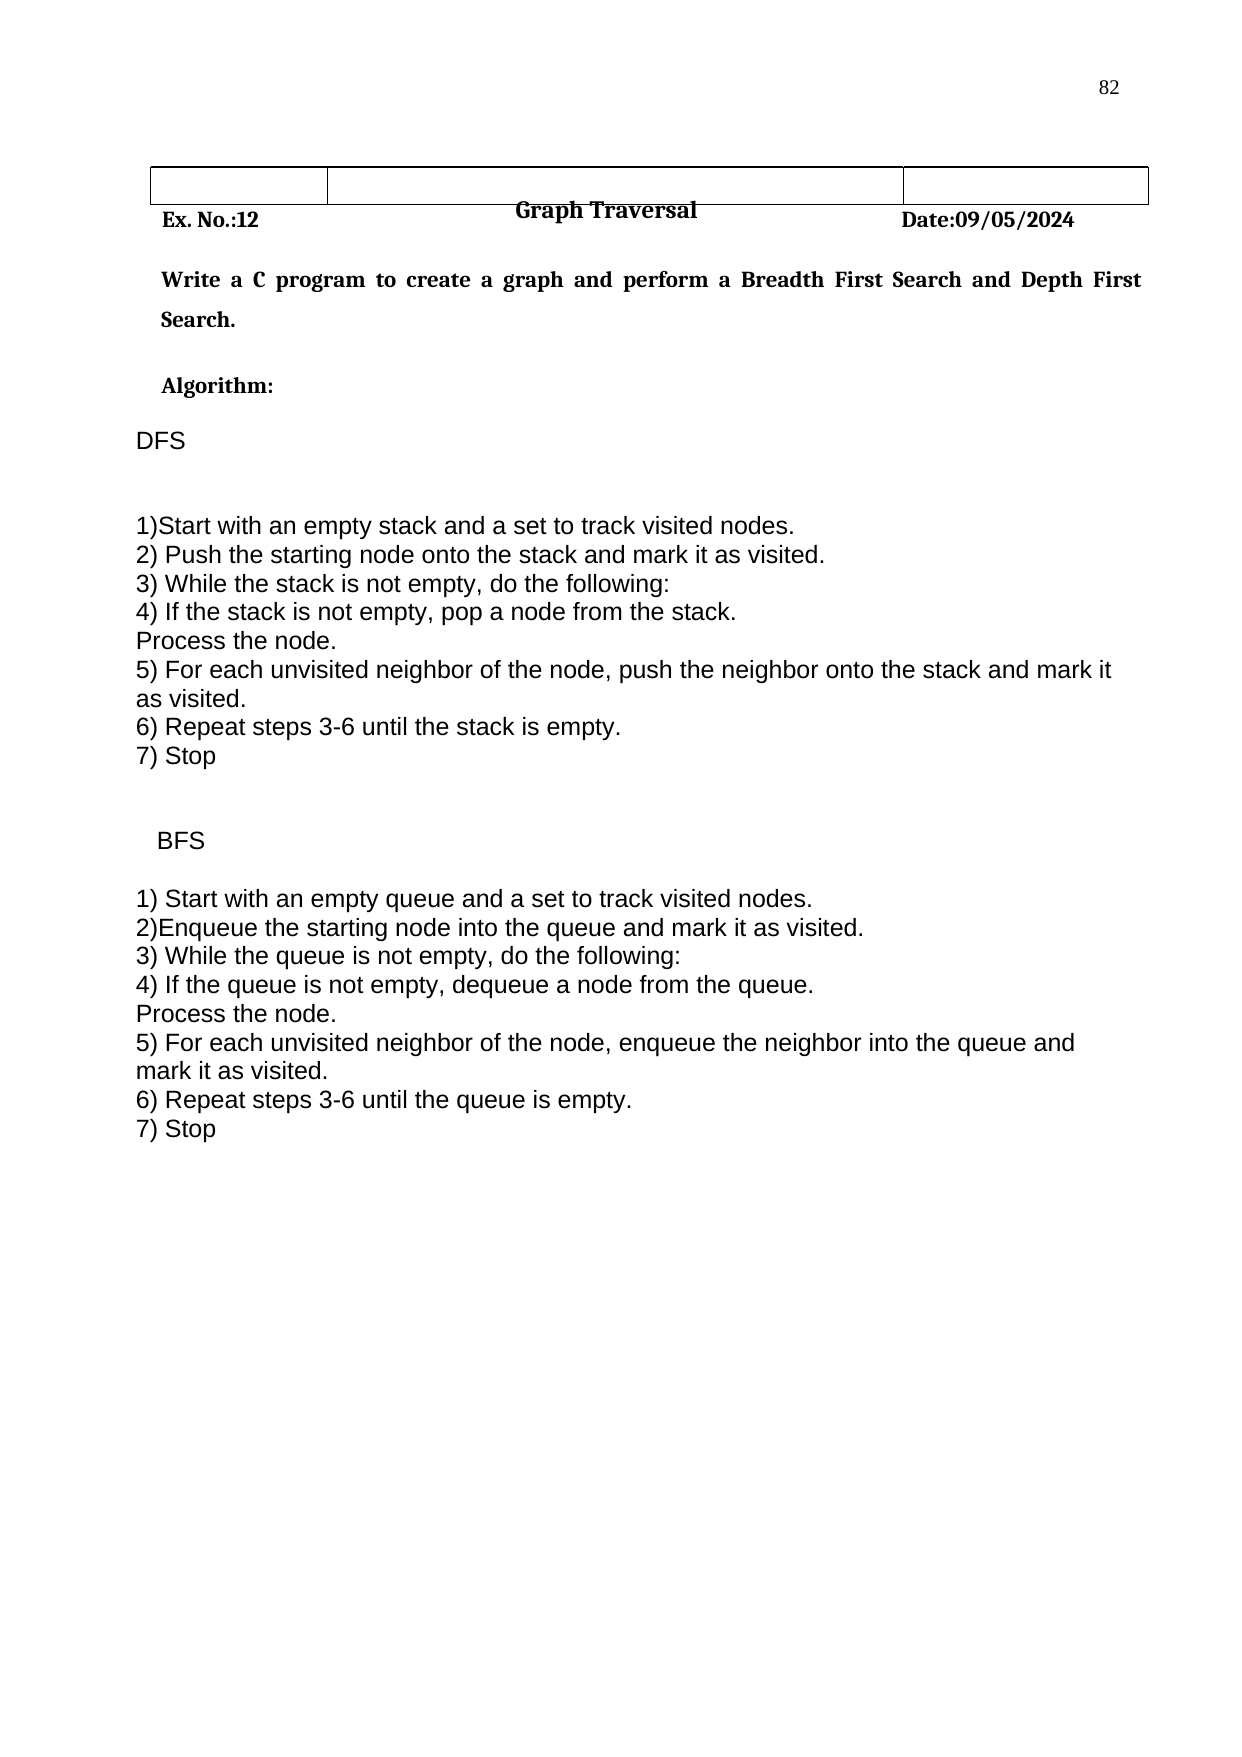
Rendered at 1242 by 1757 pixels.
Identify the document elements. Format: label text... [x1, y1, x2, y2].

text 5) For each unvisited neighbor of the node, enqueue the neighbor into the queue and mark it as visited. [136, 1028, 1081, 1085]
text Write a C program to create a graph and perform a Breadth First Search and Depth First [161, 267, 1150, 294]
text 3) While the queue is not empty, do the following: [136, 941, 1150, 970]
text 5) For each unvisited neighbor of the node, push the neighbor onto the stack and mark it as visited. [136, 655, 1118, 712]
text Ex. No.:12 Graph Traversal Date:09/05/2024 [162, 195, 1150, 231]
text 2) Push the starting node onto the stack and mark it as visited. [136, 540, 1150, 569]
text 1)Start with an empty stack and a set to track visited nodes. [136, 511, 1150, 540]
text 6) Repeat steps 3-6 until the stack is empty. [136, 712, 1150, 741]
text 4) If the queue is not empty, dequeue a node from the queue. Process the node. [136, 970, 820, 1028]
text 4) If the stack is not empty, pop a node from the stack. Process the node. [136, 597, 742, 655]
text Search. [161, 307, 1150, 333]
text 6) Repeat steps 3-6 until the queue is empty. [136, 1085, 1150, 1114]
text 1) Start with an empty queue and a set to track visited nodes. [136, 884, 1150, 913]
text 7) Stop [136, 741, 1150, 770]
text 3) While the stack is not empty, do the following: [136, 569, 1150, 597]
text Algorithm: [161, 373, 1150, 399]
text DFS [136, 426, 1150, 455]
text 2)Enqueue the starting node into the queue and mark it as visited. [136, 913, 1150, 941]
text BFS [157, 826, 1150, 855]
text 7) Stop [136, 1114, 1150, 1143]
